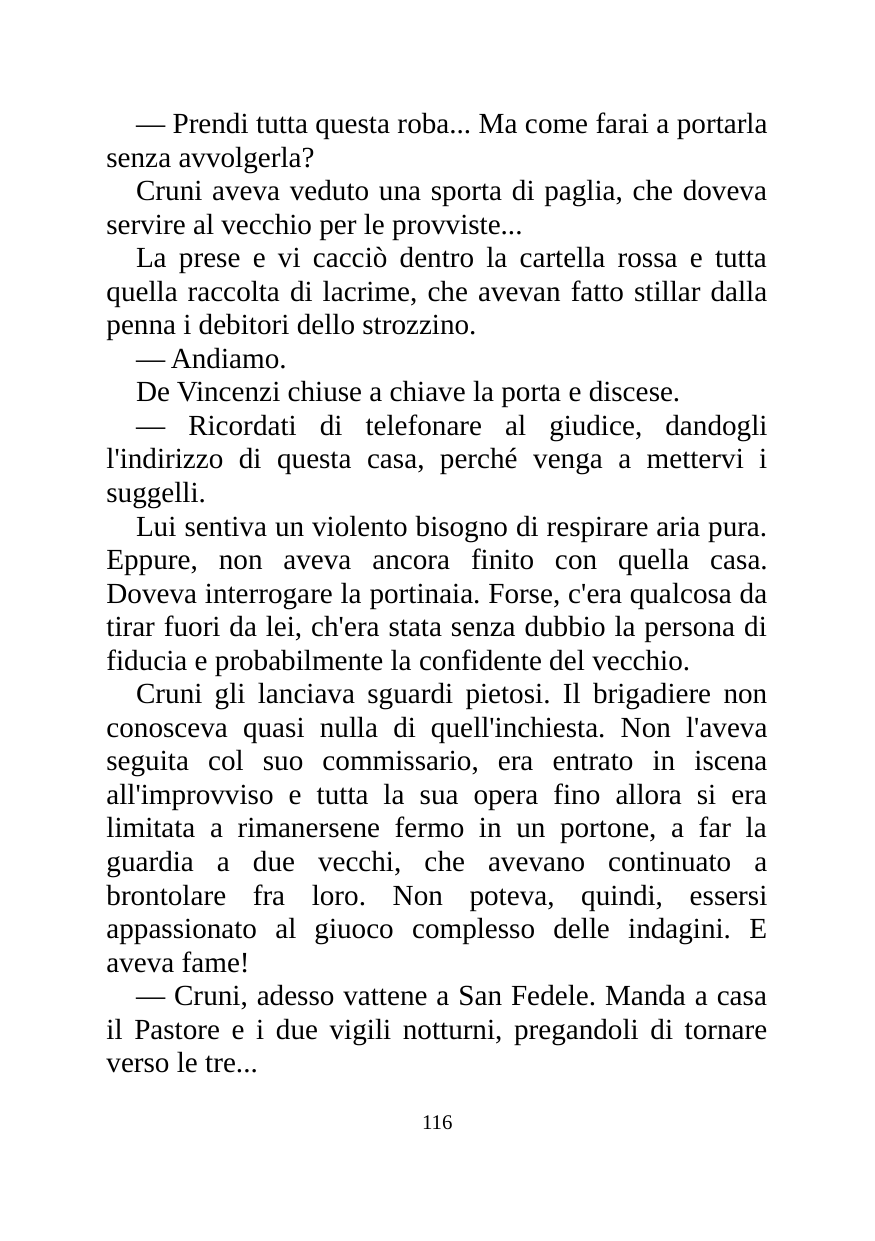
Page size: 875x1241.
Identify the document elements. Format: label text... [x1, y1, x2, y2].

text — Cruni, adesso vattene a San Fedele. Manda a casa il Pastore e i due vigili notturni, pregandoli di tornare verso le tre... [106, 978, 768, 1079]
text — Prendi tutta questa roba... Ma come farai a portarla senza avvolgerla? [106, 106, 768, 173]
text — Andiamo. [106, 341, 768, 374]
text Cruni gli lanciava sguardi pietosi. Il brigadiere non conosceva quasi nulla di quell'inchiesta. Non l'aveva seguita col suo commissario, era entrato in iscena all'improvviso e tutta la sua opera fino allora si era limitata a rimanersene fermo in un portone, a far la guardia a due vecchi, che avevano continuato a brontolare fra loro. Non poteva, quindi, essersi appassionato al giuoco complesso delle indagini. E aveva fame! [106, 676, 768, 978]
text — Ricordati di telefonare al giudice, dandogli l'indirizzo di questa casa, perché venga a mettervi i suggelli. [106, 408, 768, 509]
text La prese e vi cacciò dentro la cartella rossa e tutta quella raccolta di lacrime, che avevan fatto stillar dalla penna i debitori dello strozzino. [106, 240, 768, 341]
text Cruni aveva veduto una sporta di paglia, che doveva servire al vecchio per le provviste... [106, 173, 768, 240]
text Lui sentiva un violento bisogno di respirare aria pura. Eppure, non aveva ancora finito con quella casa. Doveva interrogare la portinaia. Forse, c'era qualcosa da tirar fuori da lei, ch'era stata senza dubbio la persona di fiducia e probabilmente la confidente del vecchio. [106, 509, 768, 676]
text De Vincenzi chiuse a chiave la porta e discese. [106, 374, 768, 408]
